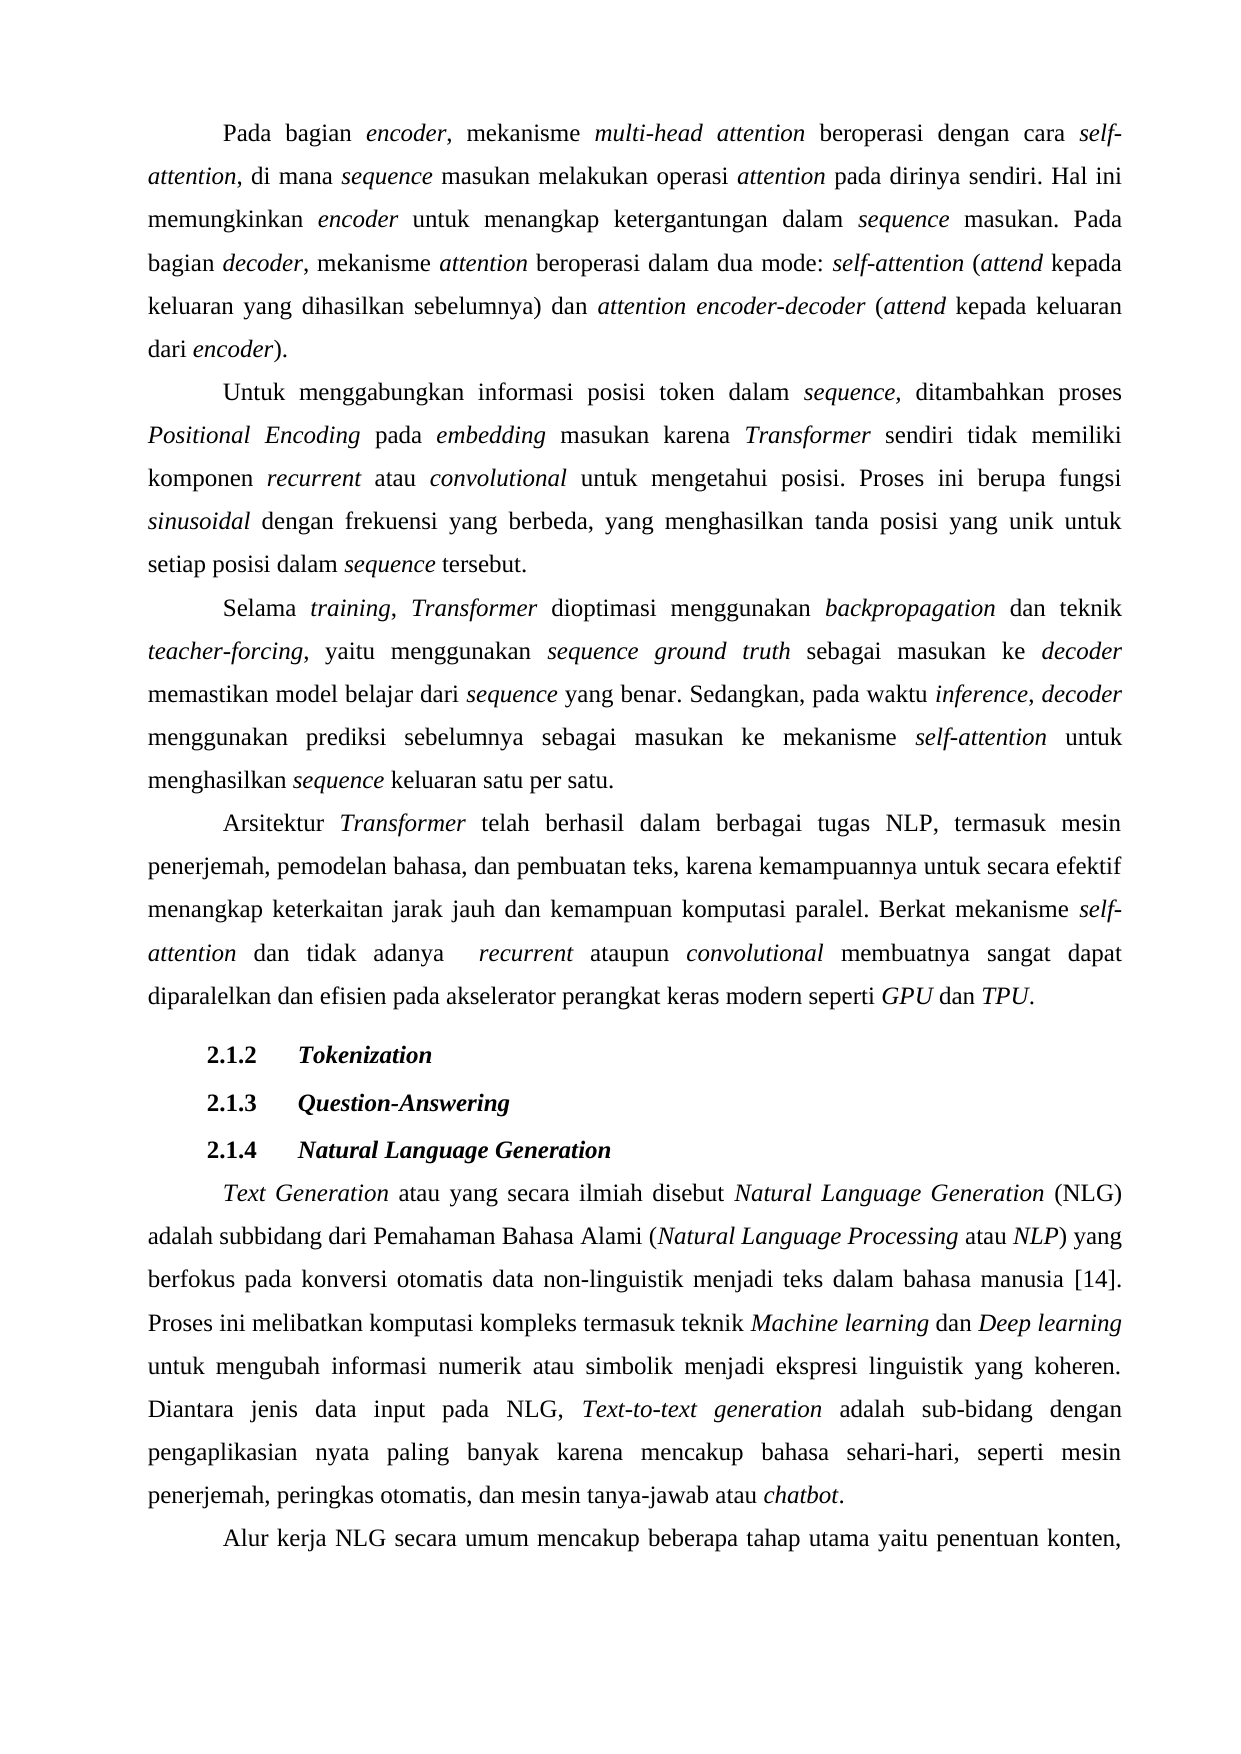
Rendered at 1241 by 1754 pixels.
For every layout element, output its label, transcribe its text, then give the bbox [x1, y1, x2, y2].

subtitle Tokenization [207, 1041, 1122, 1069]
text Pada bagian encoder, mekanisme multi-head attention beroperasi dengan cara self-attention, di mana sequence masukan melakukan operasi attention pada dirinya sendiri. Hal ini memungkinkan encoder untuk menangkap ketergantungan dalam sequence masukan. Pada bagian decoder, mekanisme attention beroperasi dalam dua mode: self-attention (attend kepada keluaran yang dihasilkan sebelumnya) dan attention encoder-decoder (attend kepada keluaran dari encoder). [148, 118, 1122, 363]
text Text Generation atau yang secara ilmiah disebut Natural Language Generation (NLG) adalah subbidang dari Pemahaman Bahasa Alami (Natural Language Processing atau NLP) yang berfokus pada konversi otomatis data non-linguistik menjadi teks dalam bahasa manusia [14]. Proses ini melibatkan komputasi kompleks termasuk teknik Machine learning dan Deep learning untuk mengubah informasi numerik atau simbolik menjadi ekspresi linguistik yang koheren. Diantara jenis data input pada NLG, Text-to-text generation adalah sub-bidang dengan pengaplikasian nyata paling banyak karena mencakup bahasa sehari-hari, seperti mesin penerjemah, peringkas otomatis, dan mesin tanya-jawab atau chatbot. [148, 1178, 1122, 1509]
text Arsitektur Transformer telah berhasil dalam berbagai tugas NLP, termasuk mesin penerjemah, pemodelan bahasa, dan pembuatan teks, karena kemampuannya untuk secara efektif menangkap keterkaitan jarak jauh dan kemampuan komputasi paralel. Berkat mekanisme self-attention dan tidak adanya recurrent ataupun convolutional membuatnya sangat dapat diparalelkan dan efisien pada akselerator perangkat keras modern seperti GPU dan TPU. [148, 808, 1122, 1009]
text Untuk menggabungkan informasi posisi token dalam sequence, ditambahkan proses Positional Encoding pada embedding masukan karena Transformer sendiri tidak memiliki komponen recurrent atau convolutional untuk mengetahui posisi. Proses ini berupa fungsi sinusoidal dengan frekuensi yang berbeda, yang menghasilkan tanda posisi yang unik untuk setiap posisi dalam sequence tersebut. [148, 377, 1122, 578]
text Alur kerja NLG secara umum mencakup beberapa tahap utama yaitu penentuan konten, [148, 1523, 1122, 1552]
subtitle Natural Language Generation [207, 1135, 1122, 1164]
subtitle Question-Answering [207, 1088, 1122, 1117]
text Selama training, Transformer dioptimasi menggunakan backpropagation dan teknik teacher-forcing, yaitu menggunakan sequence ground truth sebagai masukan ke decoder memastikan model belajar dari sequence yang benar. Sedangkan, pada waktu inference, decoder menggunakan prediksi sebelumnya sebagai masukan ke mekanisme self-attention untuk menghasilkan sequence keluaran satu per satu. [148, 593, 1122, 794]
